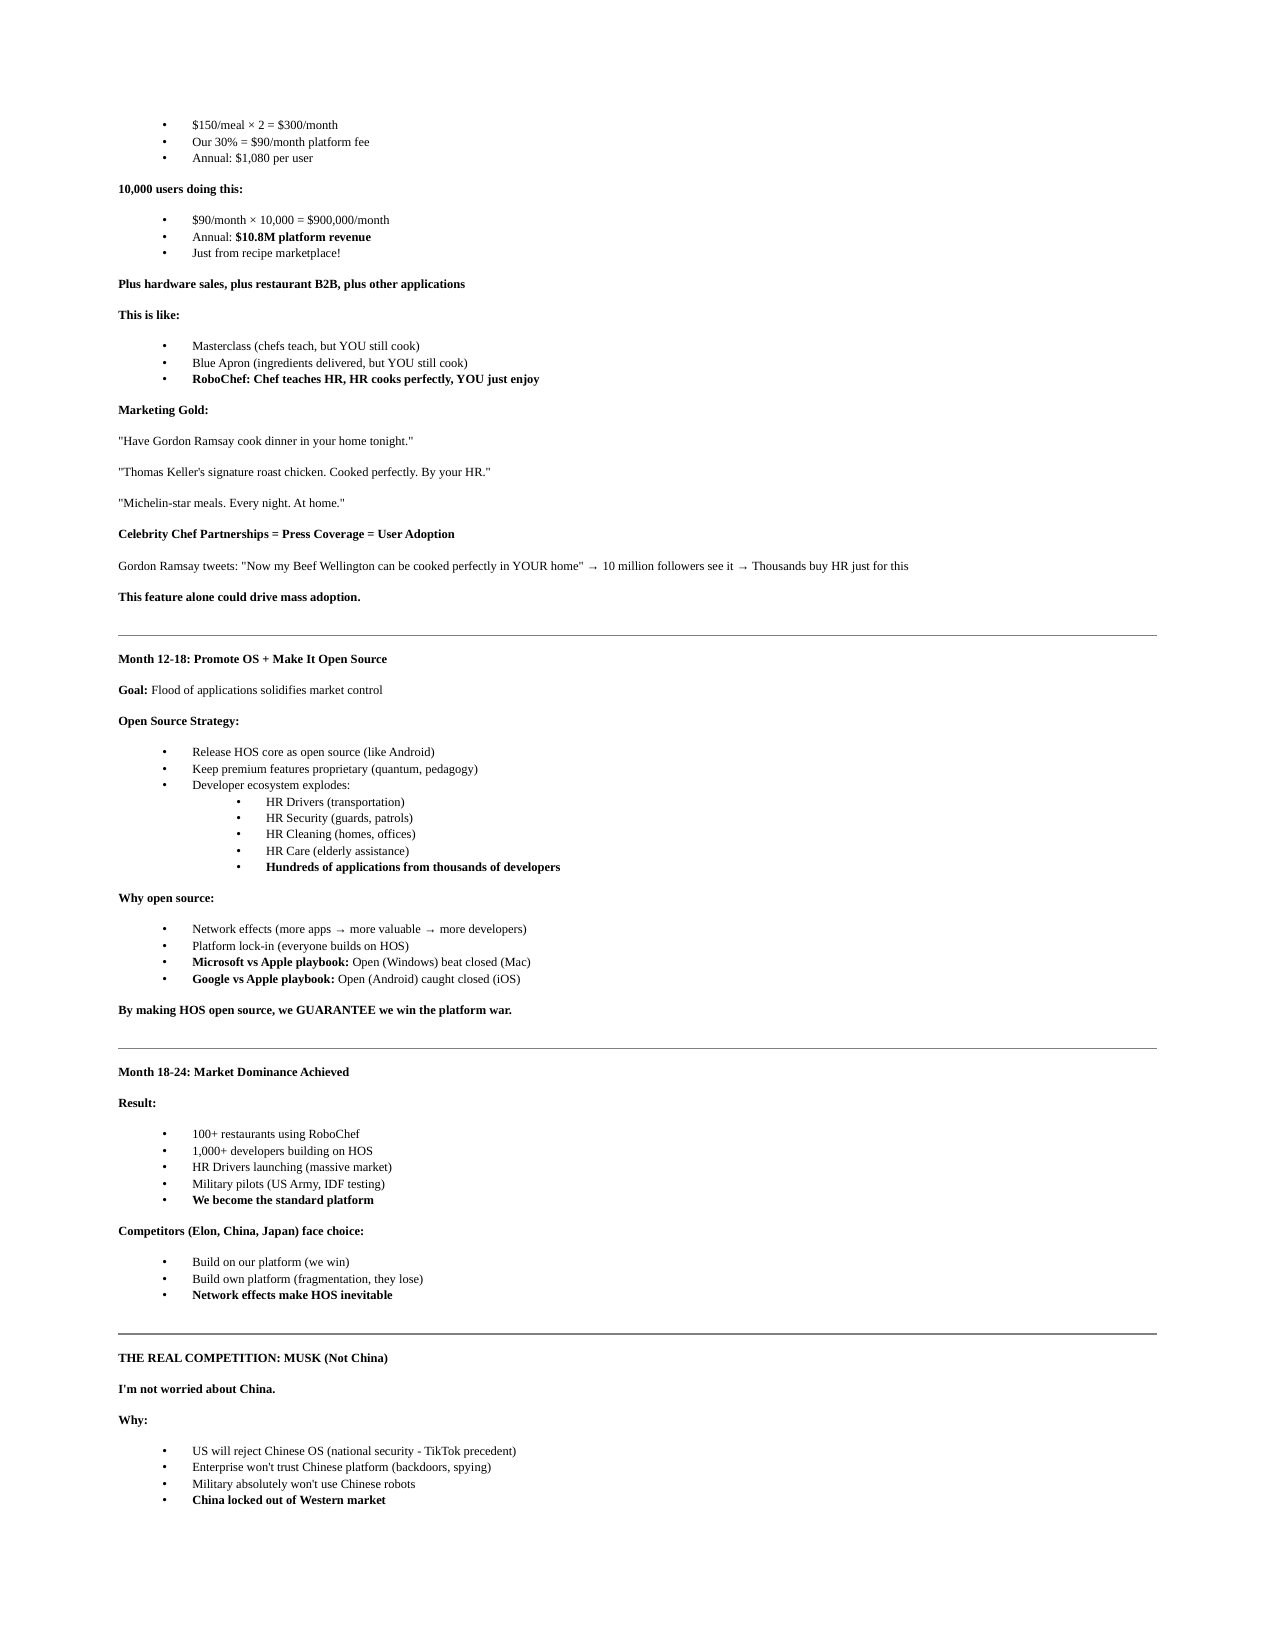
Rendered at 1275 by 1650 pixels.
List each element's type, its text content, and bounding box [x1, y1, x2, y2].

list Our 30% = $90/month platform fee [162, 134, 1157, 149]
list Keep premium features proprietary (quantum, pedagogy) [162, 761, 1157, 776]
list RoboChef: Chef teaches HR, HR cooks perfectly, YOU just enjoy [162, 372, 1157, 386]
list Release HOS core as open source (like Android) [162, 745, 1157, 759]
list HR Security (guards, patrols) [236, 811, 1157, 825]
list $150/meal × 2 = $300/month [162, 118, 1157, 132]
list HR Care (elderly assistance) [236, 844, 1157, 858]
text "Thomas Keller's signature roast chicken. Cooked perfectly. By your HR." [118, 465, 1157, 479]
list Developer ecosystem explodes: [162, 778, 1157, 792]
text Competitors (Elon, China, Japan) face choice: [118, 1224, 1157, 1238]
list 1,000+ developers building on HOS [162, 1144, 1157, 1158]
text 10,000 users doing this: [118, 182, 1157, 196]
list Annual: $1,080 per user [162, 151, 1157, 165]
list Enterprise won't trust Chinese platform (backdoors, spying) [162, 1460, 1157, 1474]
list HR Cleaning (homes, offices) [236, 827, 1157, 842]
list HR Drivers launching (massive market) [162, 1160, 1157, 1174]
text Result: [118, 1096, 1157, 1111]
text This is like: [118, 308, 1157, 322]
list Blue Apron (ingredients delivered, but YOU still cook) [162, 356, 1157, 370]
text Goal: Flood of applications solidifies market control [118, 683, 1157, 697]
text Celebrity Chef Partnerships = Press Coverage = User Adoption [118, 527, 1157, 542]
text I'm not worried about China. [118, 1382, 1157, 1396]
text This feature alone could drive mass adoption. [118, 589, 1157, 604]
list China locked out of Western market [162, 1493, 1157, 1507]
text Open Source Strategy: [118, 714, 1157, 728]
list Build on our platform (we win) [162, 1255, 1157, 1269]
list Military pilots (US Army, IDF testing) [162, 1177, 1157, 1191]
list 100+ restaurants using RoboChef [162, 1127, 1157, 1142]
list Platform lock-in (everyone builds on HOS) [162, 939, 1157, 953]
text Month 18-24: Market Dominance Achieved [118, 1065, 1157, 1079]
text Why: [118, 1413, 1157, 1427]
subtitle THE REAL COMPETITION: MUSK (Not China) [118, 1351, 1157, 1365]
text Month 12-18: Promote OS + Make It Open Source [118, 652, 1157, 666]
text By making HOS open source, we GUARANTEE we win the platform war. [118, 1003, 1157, 1017]
list US will reject Chinese OS (national security - TikTok precedent) [162, 1444, 1157, 1458]
list Hundreds of applications from thousands of developers [236, 860, 1157, 874]
list Annual: $10.8M platform revenue [162, 229, 1157, 244]
text "Michelin-star meals. Every night. At home." [118, 496, 1157, 511]
list Microsoft vs Apple playbook: Open (Windows) beat closed (Mac) [162, 955, 1157, 969]
list Google vs Apple playbook: Open (Android) caught closed (iOS) [162, 972, 1157, 986]
list HR Drivers (transportation) [236, 794, 1157, 809]
text Marketing Gold: [118, 403, 1157, 417]
list Network effects make HOS inevitable [162, 1288, 1157, 1302]
list Just from recipe marketplace! [162, 246, 1157, 260]
text Why open source: [118, 891, 1157, 906]
list Build own platform (fragmentation, they lose) [162, 1272, 1157, 1286]
text "Have Gordon Ramsay cook dinner in your home tonight." [118, 434, 1157, 448]
text Gordon Ramsay tweets: "Now my Beef Wellington can be cooked perfectly in YOUR home" → 10 million followers see it → Thousands buy HR just for this [118, 558, 1157, 573]
list Network effects (more apps → more valuable → more developers) [162, 922, 1157, 937]
list Military absolutely won't use Chinese robots [162, 1477, 1157, 1491]
list $90/month × 10,000 = $900,000/month [162, 213, 1157, 227]
text Plus hardware sales, plus restaurant B2B, plus other applications [118, 277, 1157, 291]
list Masterclass (chefs teach, but YOU still cook) [162, 339, 1157, 353]
list We become the standard platform [162, 1193, 1157, 1207]
